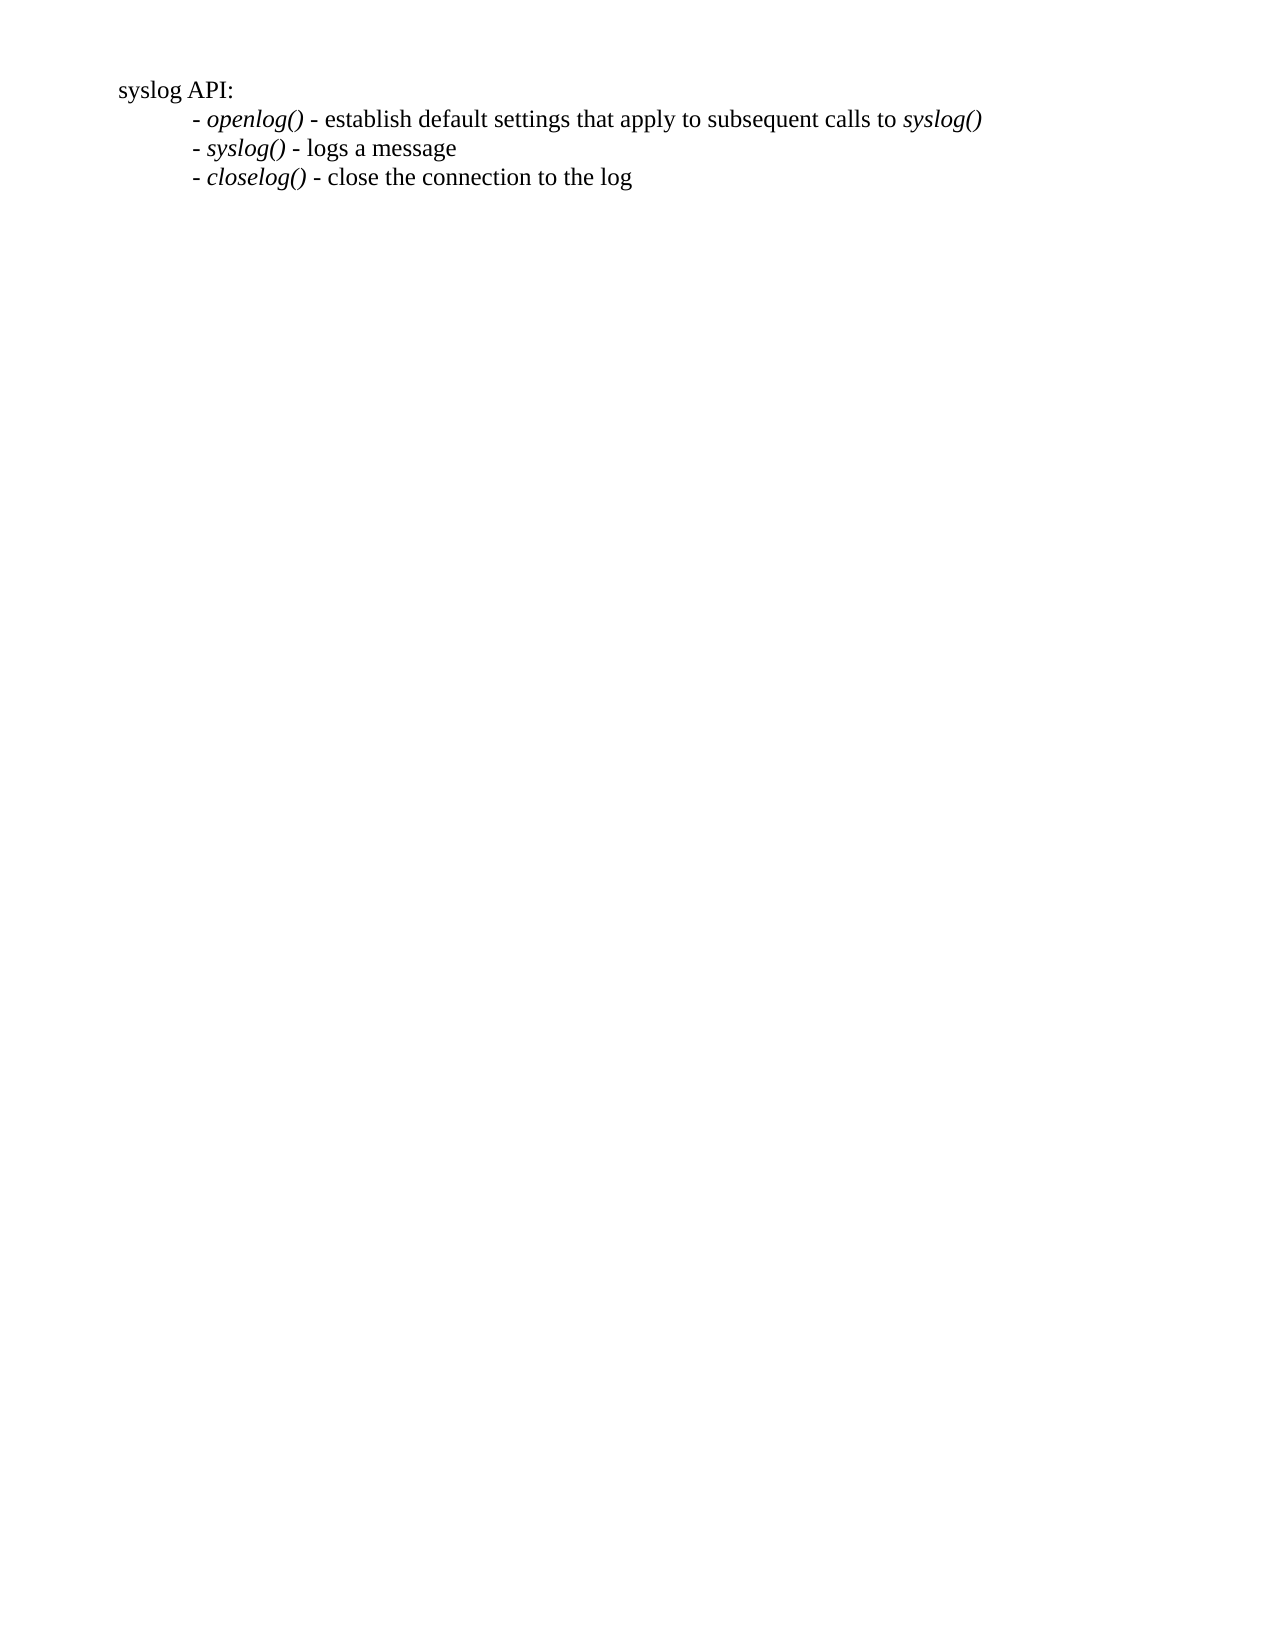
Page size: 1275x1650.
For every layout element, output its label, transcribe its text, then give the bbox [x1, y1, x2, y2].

text - syslog() - logs a message [118, 133, 1157, 162]
text syslog API: [118, 76, 1157, 104]
text - closelog() - close the connection to the log [118, 162, 1157, 191]
text - openlog() - establish default settings that apply to subsequent calls to syslog() [118, 104, 1157, 133]
